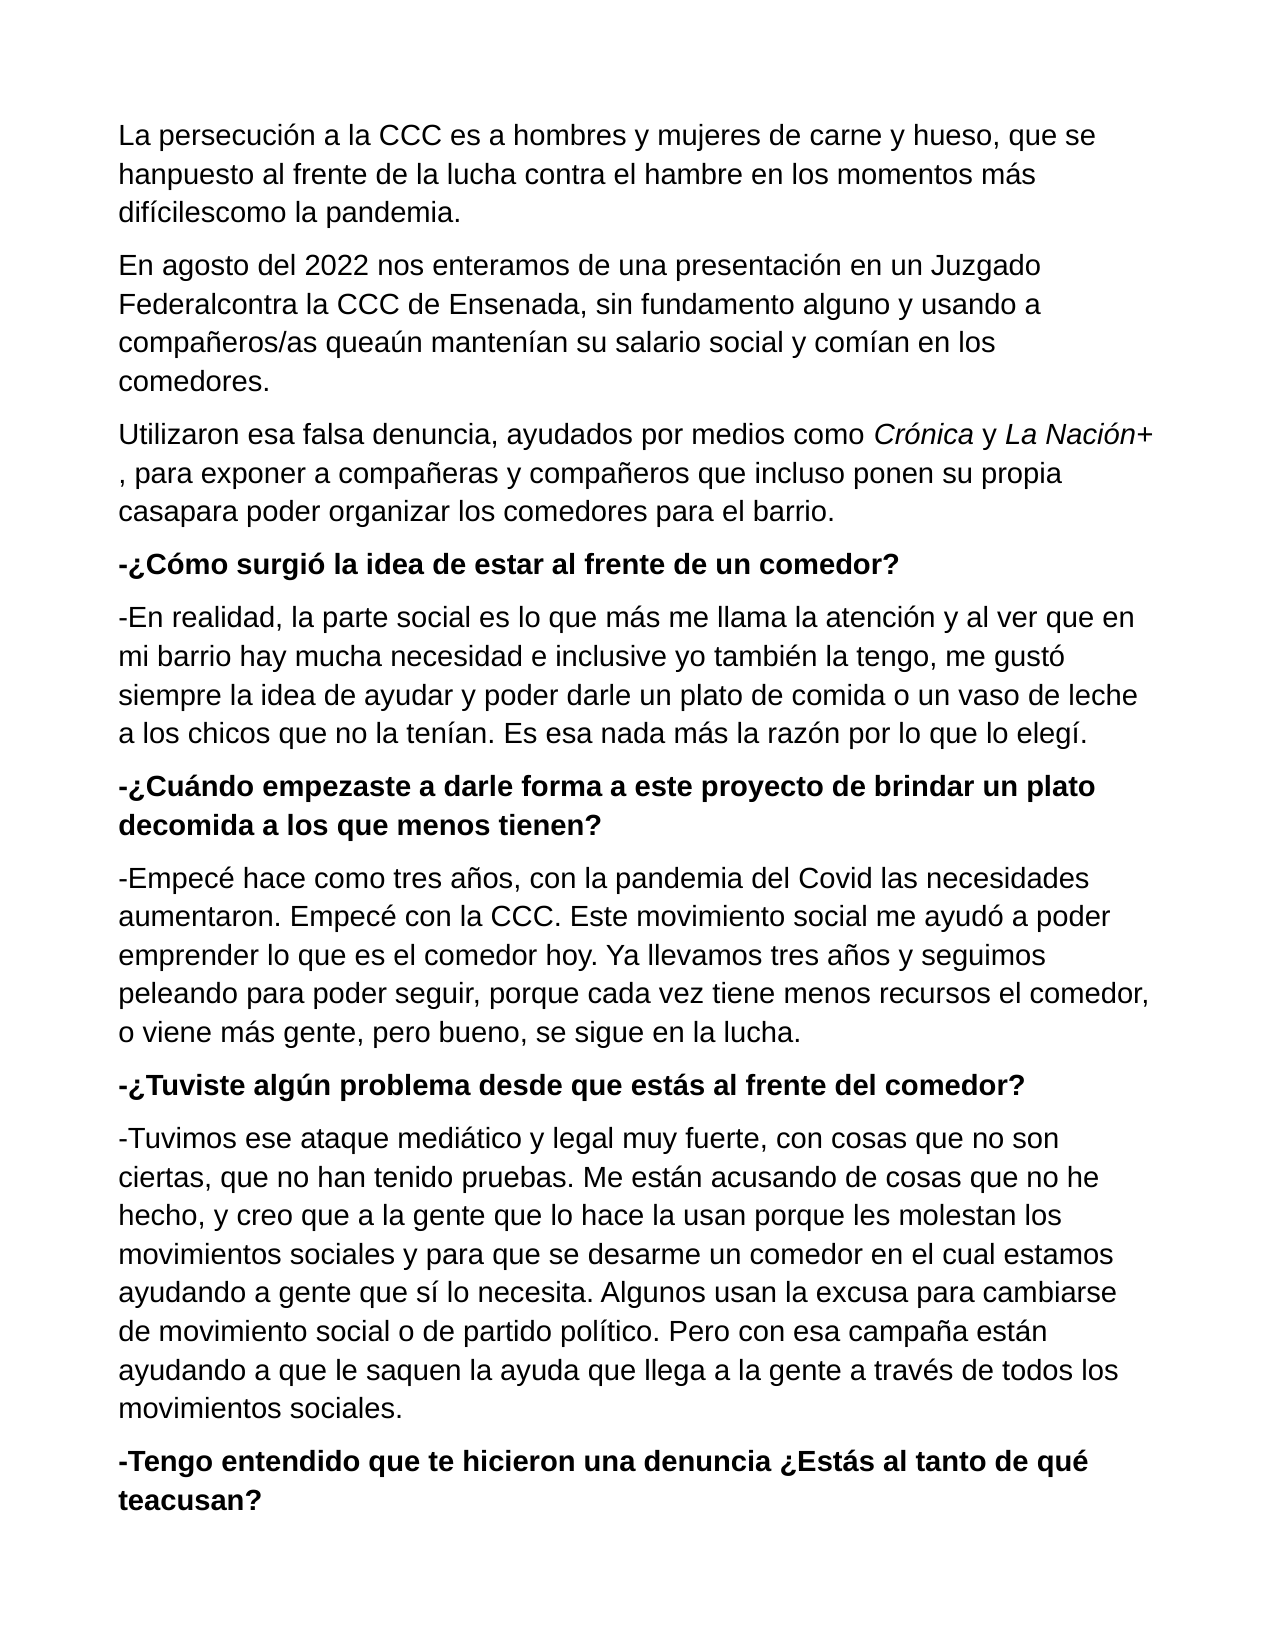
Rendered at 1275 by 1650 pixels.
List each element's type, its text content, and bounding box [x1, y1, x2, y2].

text -¿Cuándo empezaste a darle forma a este proyecto de brindar un plato decomida a los que menos tienen? [118, 769, 1157, 841]
text -Tengo entendido que te hicieron una denuncia ¿Estás al tanto de qué teacusan? [118, 1444, 1157, 1516]
text -¿Tuviste algún problema desde que estás al frente del comedor? [118, 1068, 1157, 1102]
text -¿Cómo surgió la idea de estar al frente de un comedor? [118, 547, 1157, 581]
text -Tuvimos ese ataque mediático y legal muy fuerte, con cosas que no son ciertas, que no han tenido pruebas. Me están acusando de cosas que no he hecho, y creo que a la gente que lo hace la usan porque les molestan los movimientos sociales y para que se desarme un comedor en el cual estamos ayudando a gente que sí lo necesita. Algunos usan la excusa para cambiarse de movimiento social o de partido político. Pero con esa campaña están ayudando a que le saquen la ayuda que llega a la gente a través de todos los movimientos sociales. [118, 1121, 1157, 1424]
text -Empecé hace como tres años, con la pandemia del Covid las necesidades aumentaron. Empecé con la CCC. Este movimiento social me ayudó a poder emprender lo que es el comedor hoy. Ya llevamos tres años y seguimos peleando para poder seguir, porque cada vez tiene menos recursos el comedor, o viene más gente, pero bueno, se sigue en la lucha. [118, 861, 1157, 1048]
text La persecución a la CCC es a hombres y mujeres de carne y hueso, que se hanpuesto al frente de la lucha contra el hambre en los momentos más difícilescomo la pandemia. [118, 118, 1157, 229]
text En agosto del 2022 nos enteramos de una presentación en un Juzgado Federalcontra la CCC de Ensenada, sin fundamento alguno y usando a compañeros/as queaún mantenían su salario social y comían en los comedores. [118, 248, 1157, 397]
text -En realidad, la parte social es lo que más me llama la atención y al ver que en mi barrio hay mucha necesidad e inclusive yo también la tengo, me gustó siempre la idea de ayudar y poder darle un plato de comida o un vaso de leche a los chicos que no la tenían. Es esa nada más la razón por lo que lo elegí. [118, 600, 1157, 749]
text Utilizaron esa falsa denuncia, ayudados por medios como Crónica y La Nación+ , para exponer a compañeras y compañeros que incluso ponen su propia casapara poder organizar los comedores para el barrio. [118, 417, 1157, 528]
